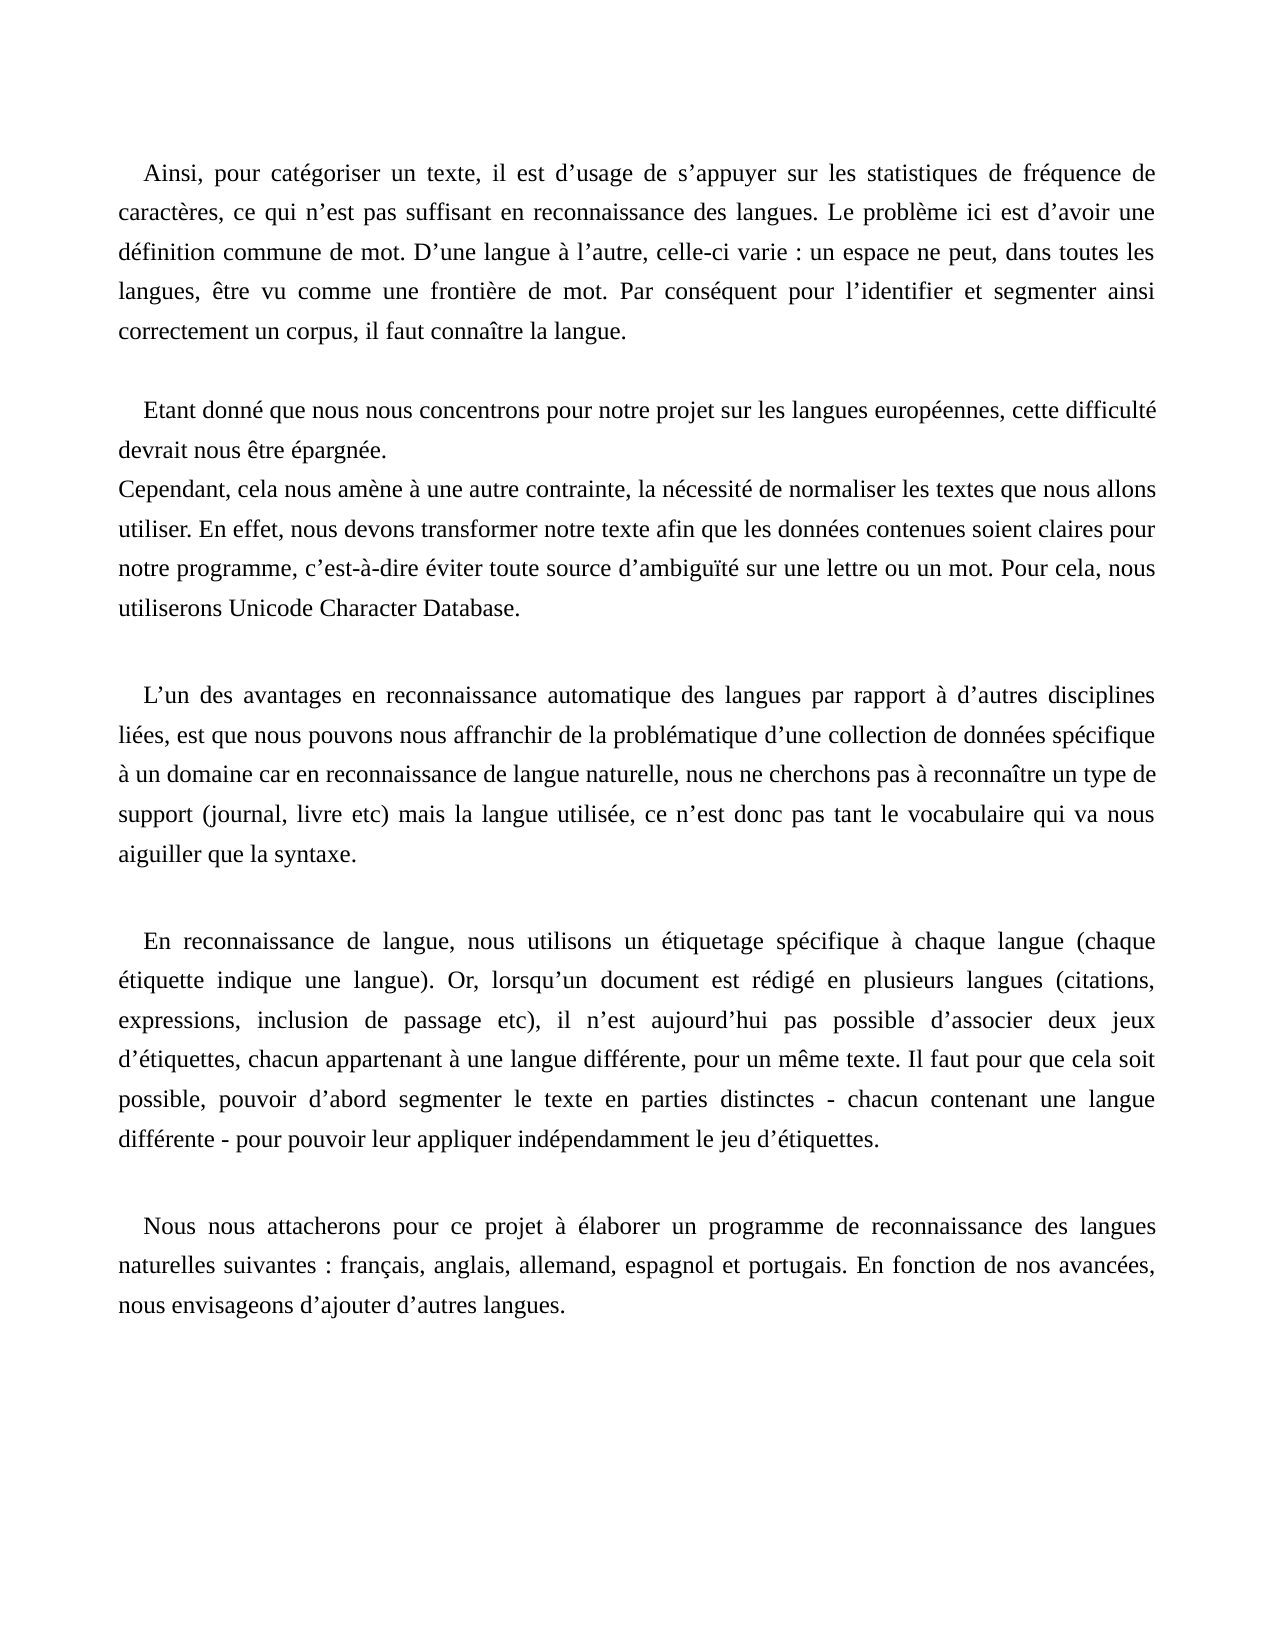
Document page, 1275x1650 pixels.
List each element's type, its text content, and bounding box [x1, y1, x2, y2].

text Nous nous attacherons pour ce projet à élaborer un programme de reconnaissance des langues naturelles suivantes : français, anglais, allemand, espagnol et portugais. En fonction de nos avancées, nous envisageons d’ajouter d’autres langues. [118, 1211, 1157, 1319]
text Etant donné que nous nous concentrons pour notre projet sur les langues européennes, cette difficulté devrait nous être épargnée. [118, 395, 1157, 463]
text L’un des avantages en reconnaissance automatique des langues par rapport à d’autres disciplines liées, est que nous pouvons nous affranchir de la problématique d’une collection de données spécifique à un domaine car en reconnaissance de langue naturelle, nous ne cherchons pas à reconnaître un type de support (journal, livre etc) mais la langue utilisée, ce n’est donc pas tant le vocabulaire qui va nous aiguiller que la syntaxe. [118, 680, 1157, 867]
text En reconnaissance de langue, nous utilisons un étiquetage spécifique à chaque langue (chaque étiquette indique une langue). Or, lorsqu’un document est rédigé en plusieurs langues (citations, expressions, inclusion de passage etc), il n’est aujourd’hui pas possible d’associer deux jeux d’étiquettes, chacun appartenant à une langue différente, pour un même texte. Il faut pour que cela soit possible, pouvoir d’abord segmenter le texte en parties distinctes - chacun contenant une langue différente - pour pouvoir leur appliquer indépendamment le jeu d’étiquettes. [118, 926, 1157, 1152]
text Cependant, cela nous amène à une autre contrainte, la nécessité de normaliser les textes que nous allons utiliser. En effet, nous devons transformer notre texte afin que les données contenues soient claires pour notre programme, c’est-à-dire éviter toute source d’ambiguïté sur une lettre ou un mot. Pour cela, nous utiliserons Unicode Character Database. [118, 474, 1157, 622]
text Ainsi, pour catégoriser un texte, il est d’usage de s’appuyer sur les statistiques de fréquence de caractères, ce qui n’est pas suffisant en reconnaissance des langues. Le problème ici est d’avoir une définition commune de mot. D’une langue à l’autre, celle-ci varie : un espace ne peut, dans toutes les langues, être vu comme une frontière de mot. Par conséquent pour l’identifier et segmenter ainsi correctement un corpus, il faut connaître la langue. [118, 158, 1157, 345]
